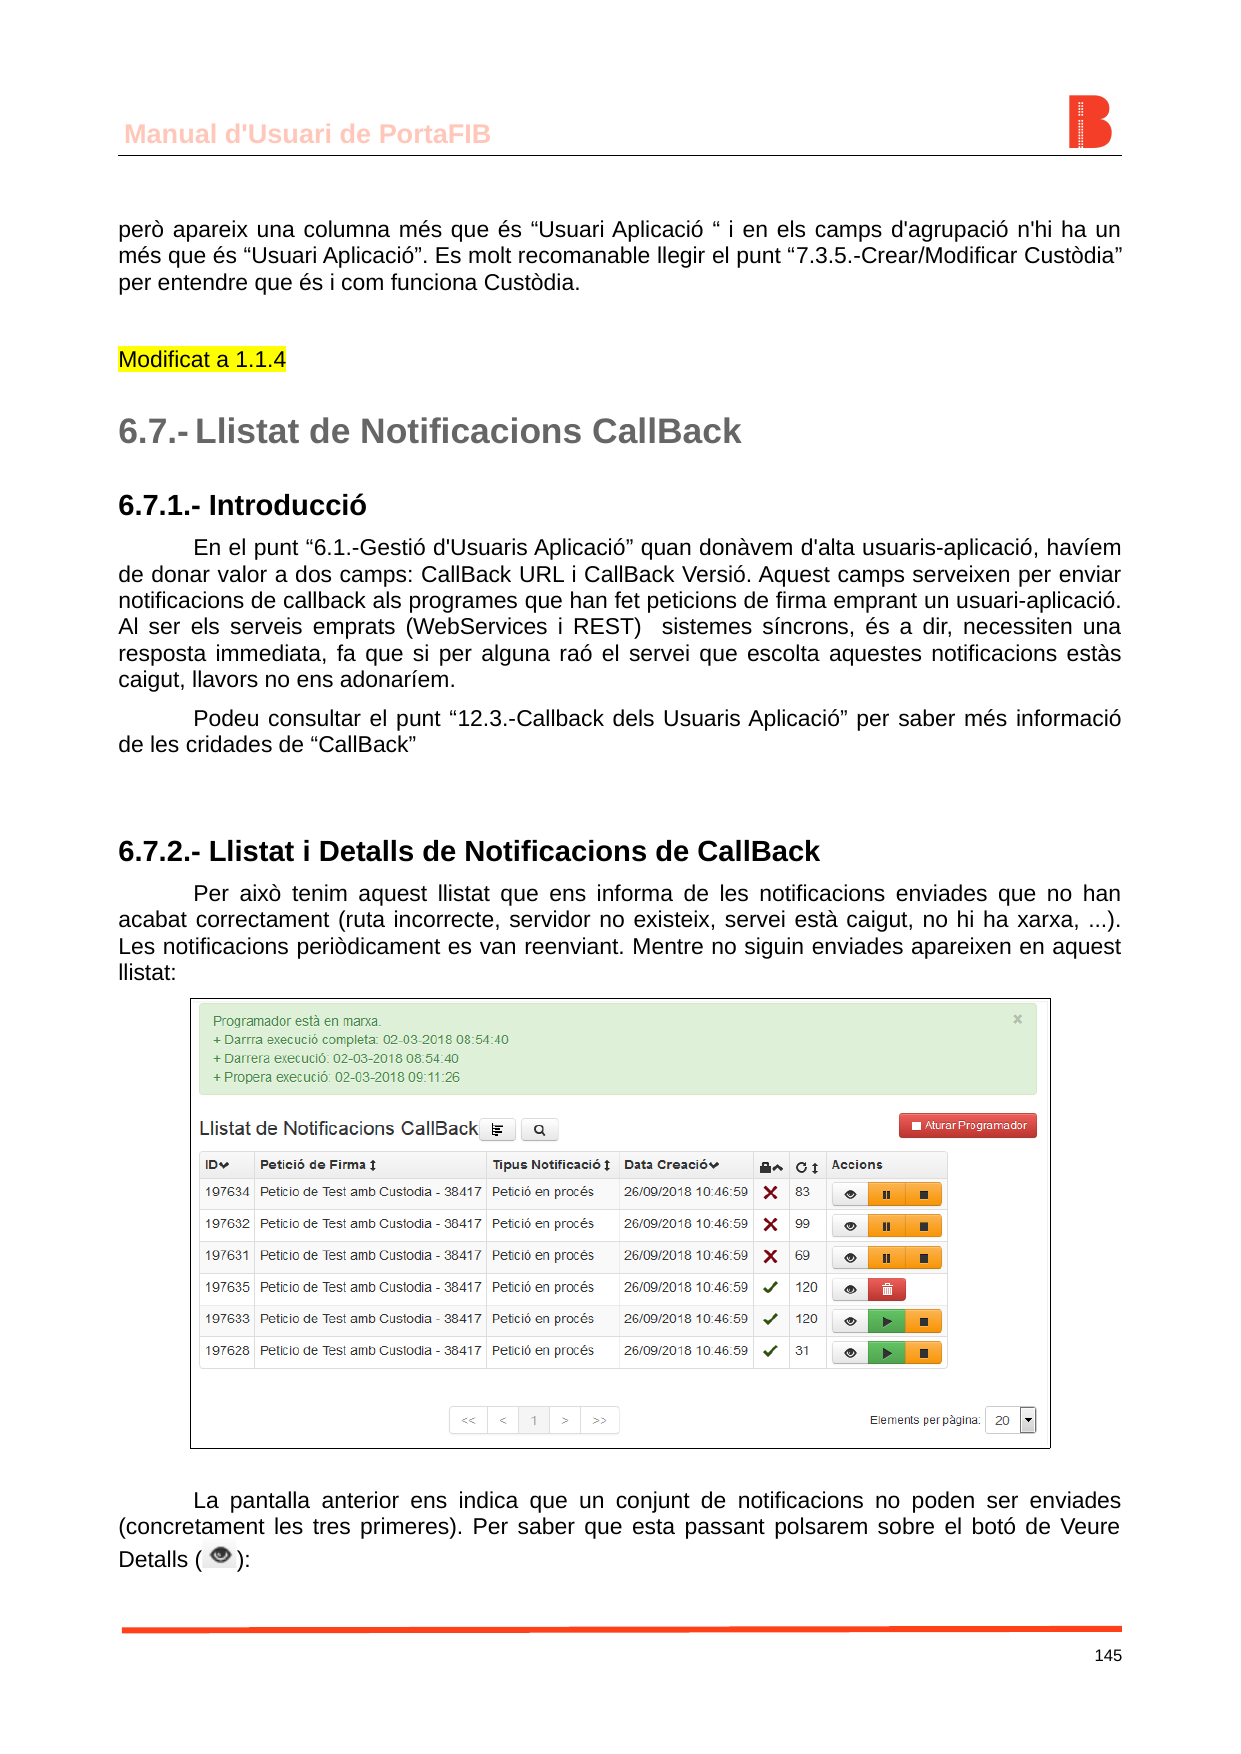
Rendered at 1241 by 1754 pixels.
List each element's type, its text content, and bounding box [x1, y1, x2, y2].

picture [192, 1001, 1048, 1445]
picture [1063, 94, 1117, 150]
text En el punt “6.1Gestió d'Usuaris Aplicació” quan donàvem d'alta usuaris-aplicació, havíem de donar valor a dos camps: CallBack URL i CallBack Versió. Aquest camps serveixen per enviar notificacions de callback als programes que han fet peticions de firma emprant un usuari-aplicació. Al ser els serveis emprats (WebServices i REST) sistemes síncrons, és a dir, necessiten una resposta immediata, fa que si per alguna raó el servei que escolta aquestes notificacions estàs caigut, llavors no ens adonaríem. [118, 534, 1122, 692]
text però apareix una columna més que és “Usuari Aplicació “ i en els camps d'agrupació n'hi ha un més que és “Usuari Aplicació”. Es molt recomanable llegir el punt “7.3.5Crear/Modificar Custòdia” per entendre que és i com funciona Custòdia. [118, 216, 1122, 295]
subtitle Llistat i Detalls de Notificacions de CallBack [118, 834, 1122, 867]
text Podeu consultar el punt “12.3Callback dels Usuaris Aplicació” per saber més informació de les cridades de “CallBack” [118, 705, 1122, 758]
text La pantalla anterior ens indica que un conjunt de notificacions no poden ser enviades (concretament les tres primeres). Per saber que esta passant polsarem sobre el botó de Veure Detalls (): [118, 1487, 1122, 1572]
subtitle Introducció [118, 488, 1122, 522]
subtitle Llistat de Notificacions CallBack [118, 410, 1122, 451]
picture [202, 1539, 237, 1568]
text Modificat a 1.1.4 [118, 346, 1122, 372]
text Per això tenim aquest llistat que ens informa de les notificacions enviades que no han acabat correctament (ruta incorrecte, servidor no existeix, servei està caigut, no hi ha xarxa, ...). Les notificacions periòdicament es van reenviant. Mentre no siguin enviades apareixen en aquest llistat: [118, 880, 1122, 985]
